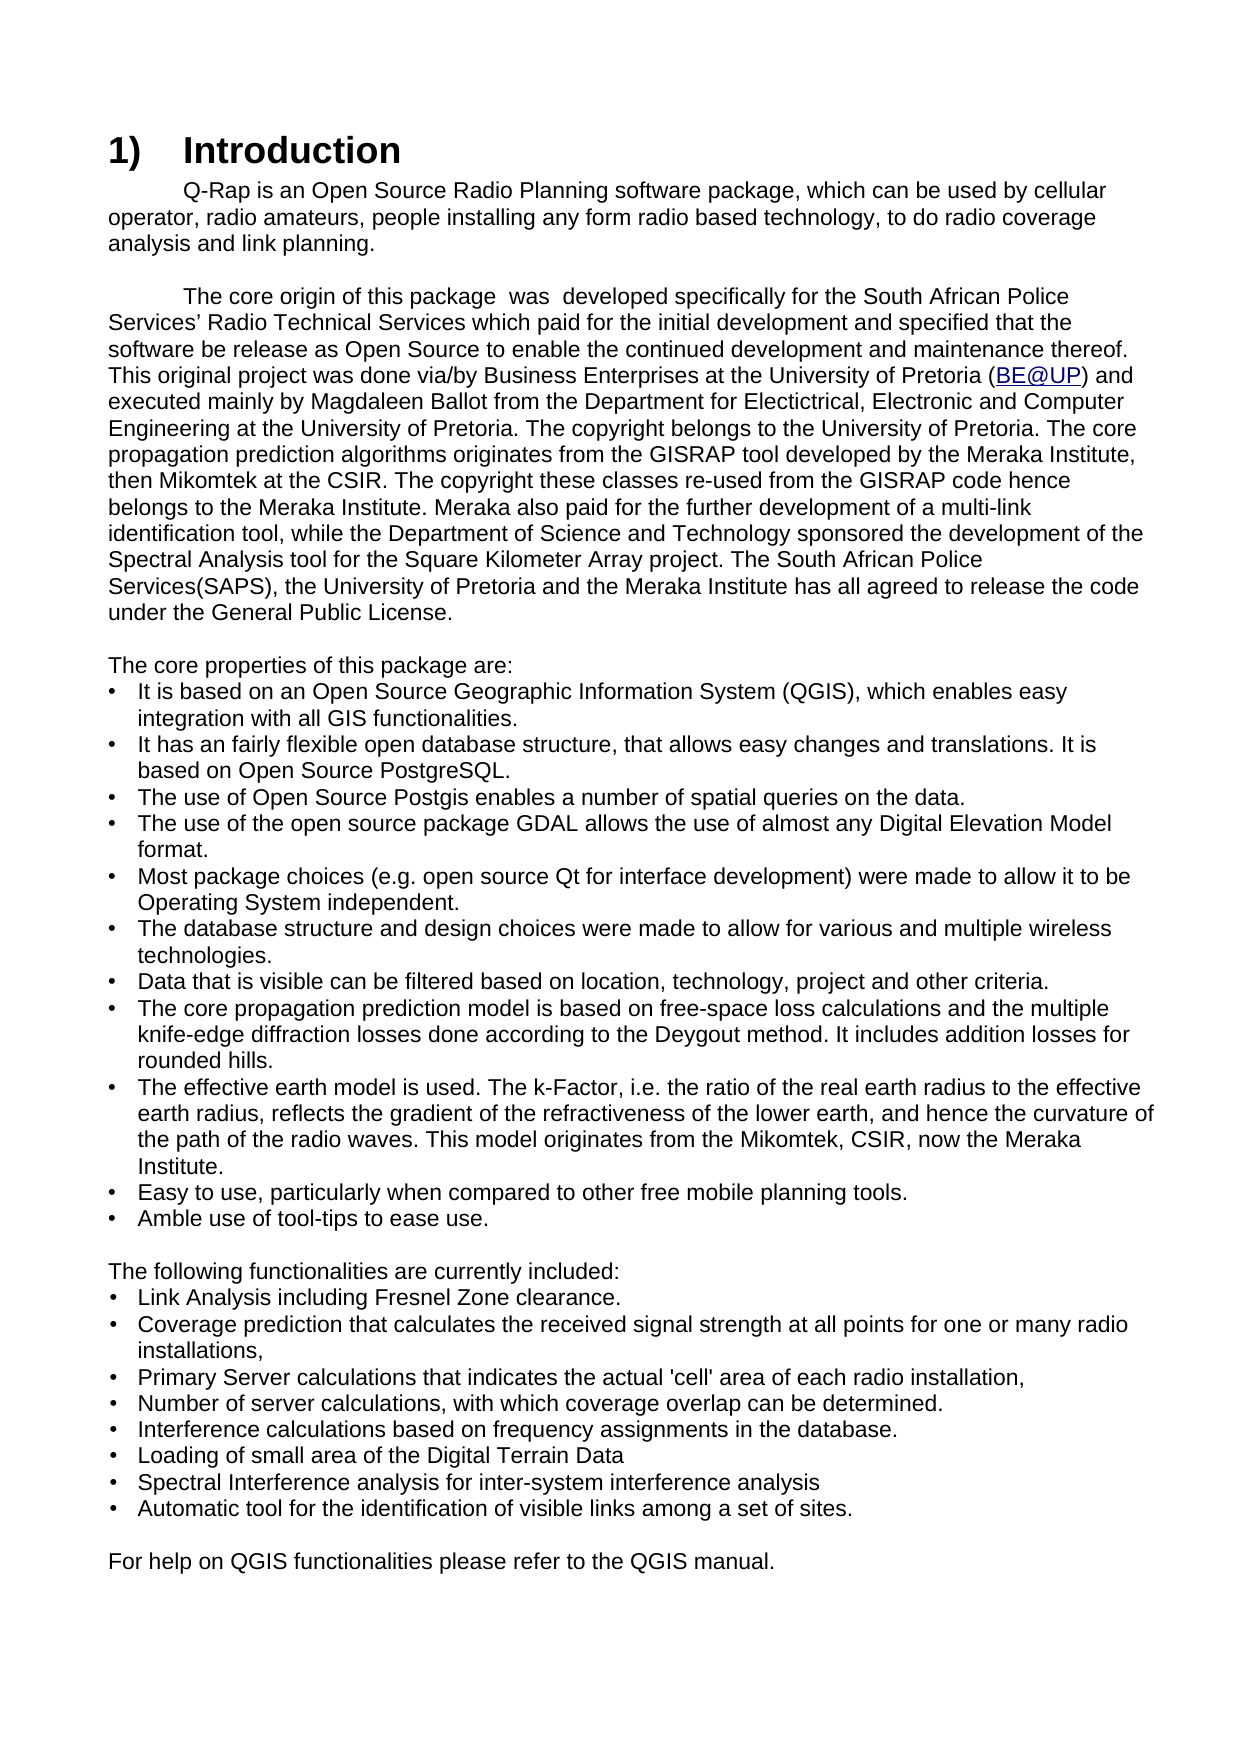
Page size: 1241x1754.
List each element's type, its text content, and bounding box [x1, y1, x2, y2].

list Number of server calculations, with which coverage overlap can be determined. [109, 1390, 1156, 1416]
list The database structure and design choices were made to allow for various and multiple wireless technologies. [108, 915, 1156, 968]
list Interference calculations based on frequency assignments in the database. [109, 1416, 1156, 1442]
text The following functionalities are currently included: [108, 1258, 1156, 1284]
text For help on QGIS functionalities please refer to the QGIS manual. [108, 1548, 1156, 1574]
list Easy to use, particularly when compared to other free mobile planning tools. [108, 1179, 1156, 1205]
list Loading of small area of the Digital Terrain Data [109, 1442, 1156, 1469]
text The core origin of this package was developed specifically for the South African Police Services’ Radio Technical Services which paid for the initial development and specified that the software be release as Open Source to enable the continued development and maintenance thereof. This original project was done via/by Business Enterprises at the University of Pretoria (BE@UP) and executed mainly by Magdaleen Ballot from the Department for Electictrical, Electronic and Computer Engineering at the University of Pretoria. The copyright belongs to the University of Pretoria. The core propagation prediction algorithms originates from the GISRAP tool developed by the Meraka Institute, then Mikomtek at the CSIR. The copyright these classes re-used from the GISRAP code hence belongs to the Meraka Institute. Meraka also paid for the further development of a multi-link identification tool, while the Department of Science and Technology sponsored the development of the Spectral Analysis tool for the Square Kilometer Array project. The South African Police Services(SAPS), the University of Pretoria and the Meraka Institute has all agreed to release the code under the General Public License. [108, 283, 1156, 626]
list Spectral Interference analysis for inter-system interference analysis [109, 1469, 1156, 1495]
list It is based on an Open Source Geographic Information System (QGIS), which enables easy integration with all GIS functionalities. [108, 678, 1156, 731]
list Amble use of tool-tips to ease use. [108, 1205, 1156, 1232]
list Data that is visible can be filtered based on location, technology, project and other criteria. [108, 968, 1156, 994]
subtitle Introduction [108, 128, 1156, 171]
list The use of Open Source Postgis enables a number of spatial queries on the data. [108, 784, 1156, 810]
list Link Analysis including Fresnel Zone clearance. [109, 1284, 1156, 1311]
list Coverage prediction that calculates the received signal strength at all points for one or many radio installations, [109, 1311, 1156, 1363]
list It has an fairly flexible open database structure, that allows easy changes and translations. It is based on Open Source PostgreSQL. [108, 731, 1156, 784]
list The core propagation prediction model is based on free-space loss calculations and the multiple knife-edge diffraction losses done according to the Deygout method. It includes addition losses for rounded hills. [108, 994, 1156, 1073]
text The core properties of this package are: [108, 652, 1156, 678]
list The use of the open source package GDAL allows the use of almost any Digital Elevation Model format. [108, 810, 1156, 863]
list Primary Server calculations that indicates the actual 'cell' area of each radio installation, [109, 1363, 1156, 1390]
text Q-Rap is an Open Source Radio Planning software package, which can be used by cellular operator, radio amateurs, people installing any form radio based technology, to do radio coverage analysis and link planning. [108, 177, 1156, 257]
list The effective earth model is used. The k-Factor, i.e. the ratio of the real earth radius to the effective earth radius, reflects the gradient of the refractiveness of the lower earth, and hence the curvature of the path of the radio waves. This model originates from the Mikomtek, CSIR, now the Meraka Institute. [108, 1073, 1156, 1179]
list Automatic tool for the identification of visible links among a set of sites. [109, 1495, 1156, 1522]
list Most package choices (e.g. open source Qt for interface development) were made to allow it to be Operating System independent. [108, 863, 1156, 915]
